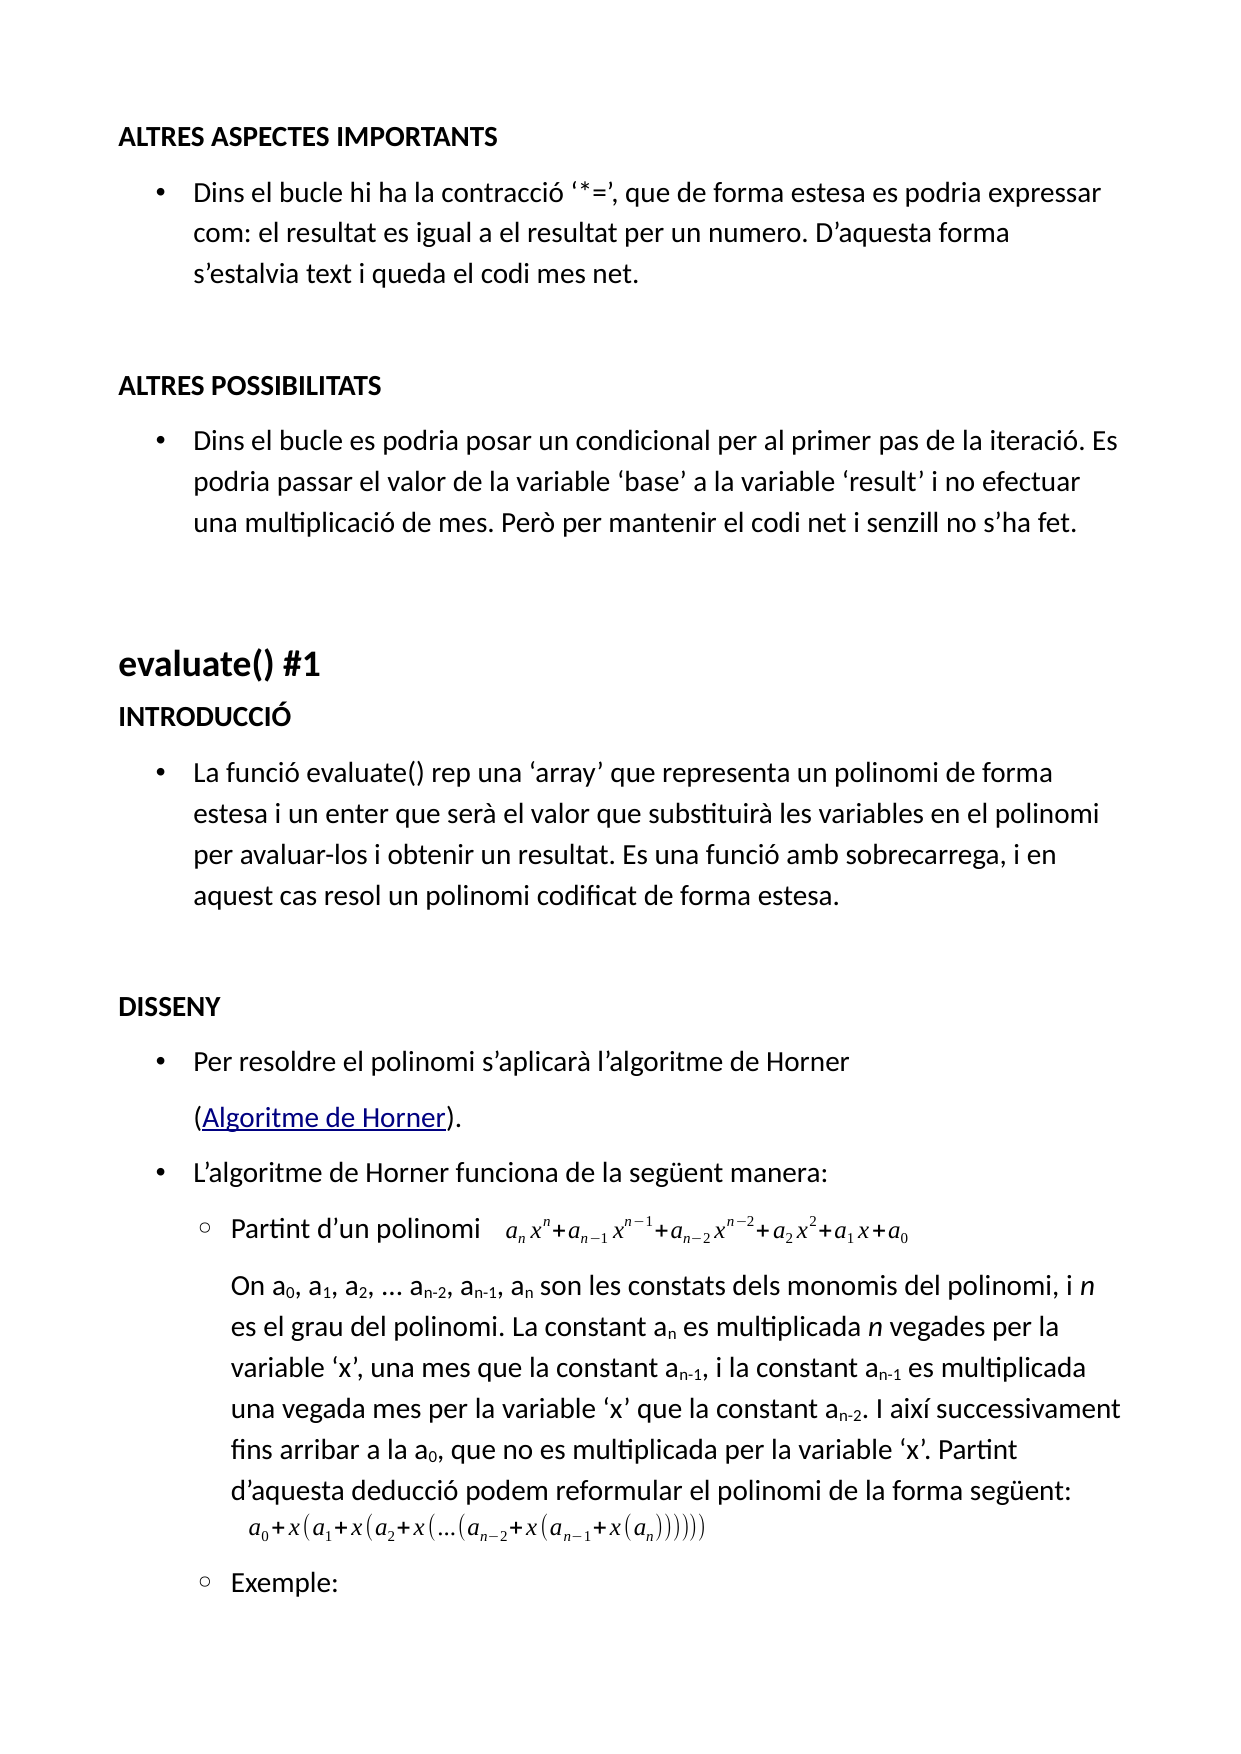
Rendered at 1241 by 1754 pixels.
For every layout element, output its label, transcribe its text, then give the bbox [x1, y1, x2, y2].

text ALTRES POSSIBILITATS [118, 367, 1122, 402]
text DISSENY [118, 988, 1122, 1023]
list (Algoritme de Horner). [156, 1099, 1122, 1134]
list On a0, a1, a2, ... an-2, an-1, an son les constats dels monomis del polinomi, i n es el grau del polinomi. La constant an es multiplicada n vegades per la variable ‘x’, una mes que la constant an-1, i la constant an-1 es multiplicada una vegada mes per la variable ‘x’ que la constant an-2. I així successivament fins arribar a la a0, que no es multiplicada per la variable ‘x’. Partint d’aquesta deducció podem reformular el polinomi de la forma següent: [193, 1267, 1122, 1545]
text INTRODUCCIÓ [118, 698, 1122, 734]
list Dins el bucle hi ha la contracció ‘*=’, que de forma estesa es podria expressar com: el resultat es igual a el resultat per un numero. D’aquesta forma s’estalvia text i queda el codi mes net. [156, 174, 1122, 291]
list La funció evaluate() rep una ‘array’ que representa un polinomi de forma estesa i un enter que serà el valor que substituirà les variables en el polinomi per avaluar-los i obtenir un resultat. Es una funció amb sobrecarrega, i en aquest cas resol un polinomi codificat de forma estesa. [156, 754, 1122, 912]
subtitle evaluate() #1 [118, 640, 1122, 686]
text ALTRES ASPECTES IMPORTANTS [118, 118, 1122, 154]
list Exemple: [193, 1564, 1122, 1599]
list L’algoritme de Horner funciona de la següent manera: [156, 1154, 1122, 1190]
list Partint d’un polinomi [193, 1210, 1122, 1247]
list Dins el bucle es podria posar un condicional per al primer pas de la iteració. Es podria passar el valor de la variable ‘base’ a la variable ‘result’ i no efectuar una multiplicació de mes. Però per mantenir el codi net i senzill no s’ha fet. [156, 422, 1122, 539]
list Per resoldre el polinomi s’aplicarà l’algoritme de Horner [156, 1043, 1122, 1079]
